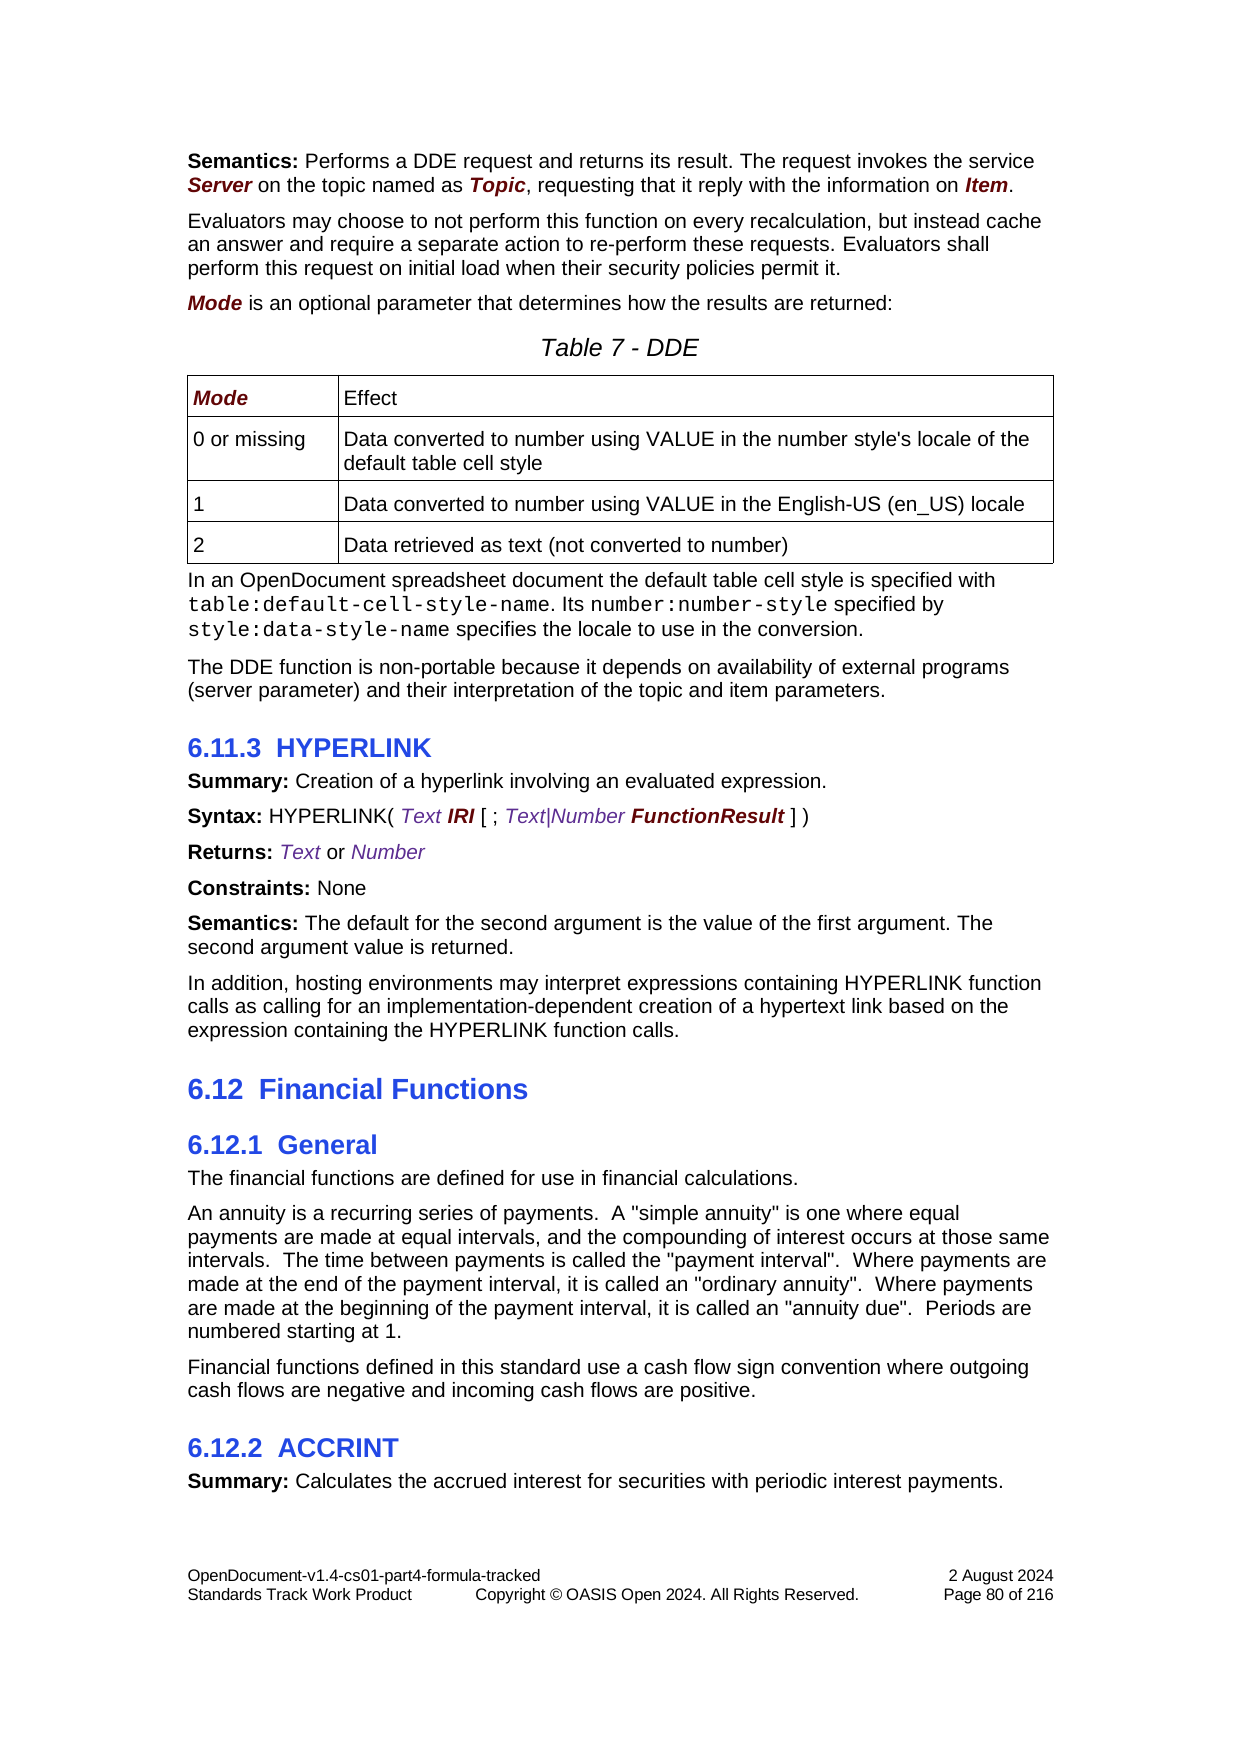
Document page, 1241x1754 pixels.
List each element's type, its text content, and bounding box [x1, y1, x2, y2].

table_header Mode [188, 376, 338, 416]
table_cell Data converted to number using VALUE in the number style's locale of the default table cell style [339, 417, 1053, 480]
subtitle General [187, 1130, 1053, 1160]
table_cell 1 [188, 481, 338, 521]
text Summary: Calculates the accrued interest for securities with periodic interest payments. [187, 1469, 1053, 1493]
text Summary: Creation of a hyperlink involving an evaluated expression. [187, 769, 1053, 793]
text The financial functions are defined for use in financial calculations. [187, 1166, 1053, 1190]
text Financial functions defined in this standard use a cash flow sign convention where outgoing cash flows are negative and incoming cash flows are positive. [187, 1355, 1053, 1402]
text In addition, hosting environments may interpret expressions containing HYPERLINK function calls as calling for an implementation-dependent creation of a hypertext link based on the expression containing the HYPERLINK function calls. [187, 971, 1053, 1042]
table_header Effect [339, 376, 1053, 416]
table_cell Data converted to number using VALUE in the English-US (en_US) locale [339, 481, 1053, 521]
text Semantics: The default for the second argument is the value of the first argument. The second argument value is returned. [187, 912, 1053, 959]
text An annuity is a recurring series of payments. A "simple annuity" is one where equal payments are made at equal intervals, and the compounding of interest occurs at those same intervals. The time between payments is called the "payment interval". Where payments are made at the end of the payment interval, it is called an "ordinary annuity". Where payments are made at the beginning of the payment interval, it is called an "annuity due". Periods are numbered starting at 1. [187, 1202, 1053, 1343]
text Constraints: None [187, 876, 1053, 900]
subtitle Financial Functions [187, 1073, 1053, 1105]
text Table 7 - DDE [187, 334, 1053, 362]
text Syntax: HYPERLINK( Text IRI [ ; Text|Number FunctionResult ] ) [187, 805, 1053, 828]
text Mode is an optional parameter that determines how the results are returned: [187, 292, 1053, 315]
table_cell 0 or missing [188, 417, 338, 480]
text Semantics: Performs a DDE request and returns its result. The request invokes the service Server on the topic named as Topic, requesting that it reply with the information on Item. [187, 150, 1053, 197]
text Evaluators may choose to not perform this function on every recalculation, but instead cache an answer and require a separate action to re-perform these requests. Evaluators shall perform this request on initial load when their security policies permit it. [187, 209, 1053, 280]
text The DDE function is non-portable because it depends on availability of external programs (server parameter) and their interpretation of the topic and item parameters. [187, 655, 1053, 702]
subtitle HYPERLINK [187, 733, 1053, 763]
table_cell Data retrieved as text (not converted to number) [339, 522, 1053, 563]
text In an OpenDocument spreadsheet document the default table cell style is specified with table:default-cell-style-name. Its number:number-style specified by style:data-style-name specifies the locale to use in the conversion. [187, 569, 1053, 643]
subtitle ACCRINT [187, 1433, 1053, 1463]
text Returns: Text or Number [187, 841, 1053, 864]
table_cell 2 [188, 522, 338, 563]
